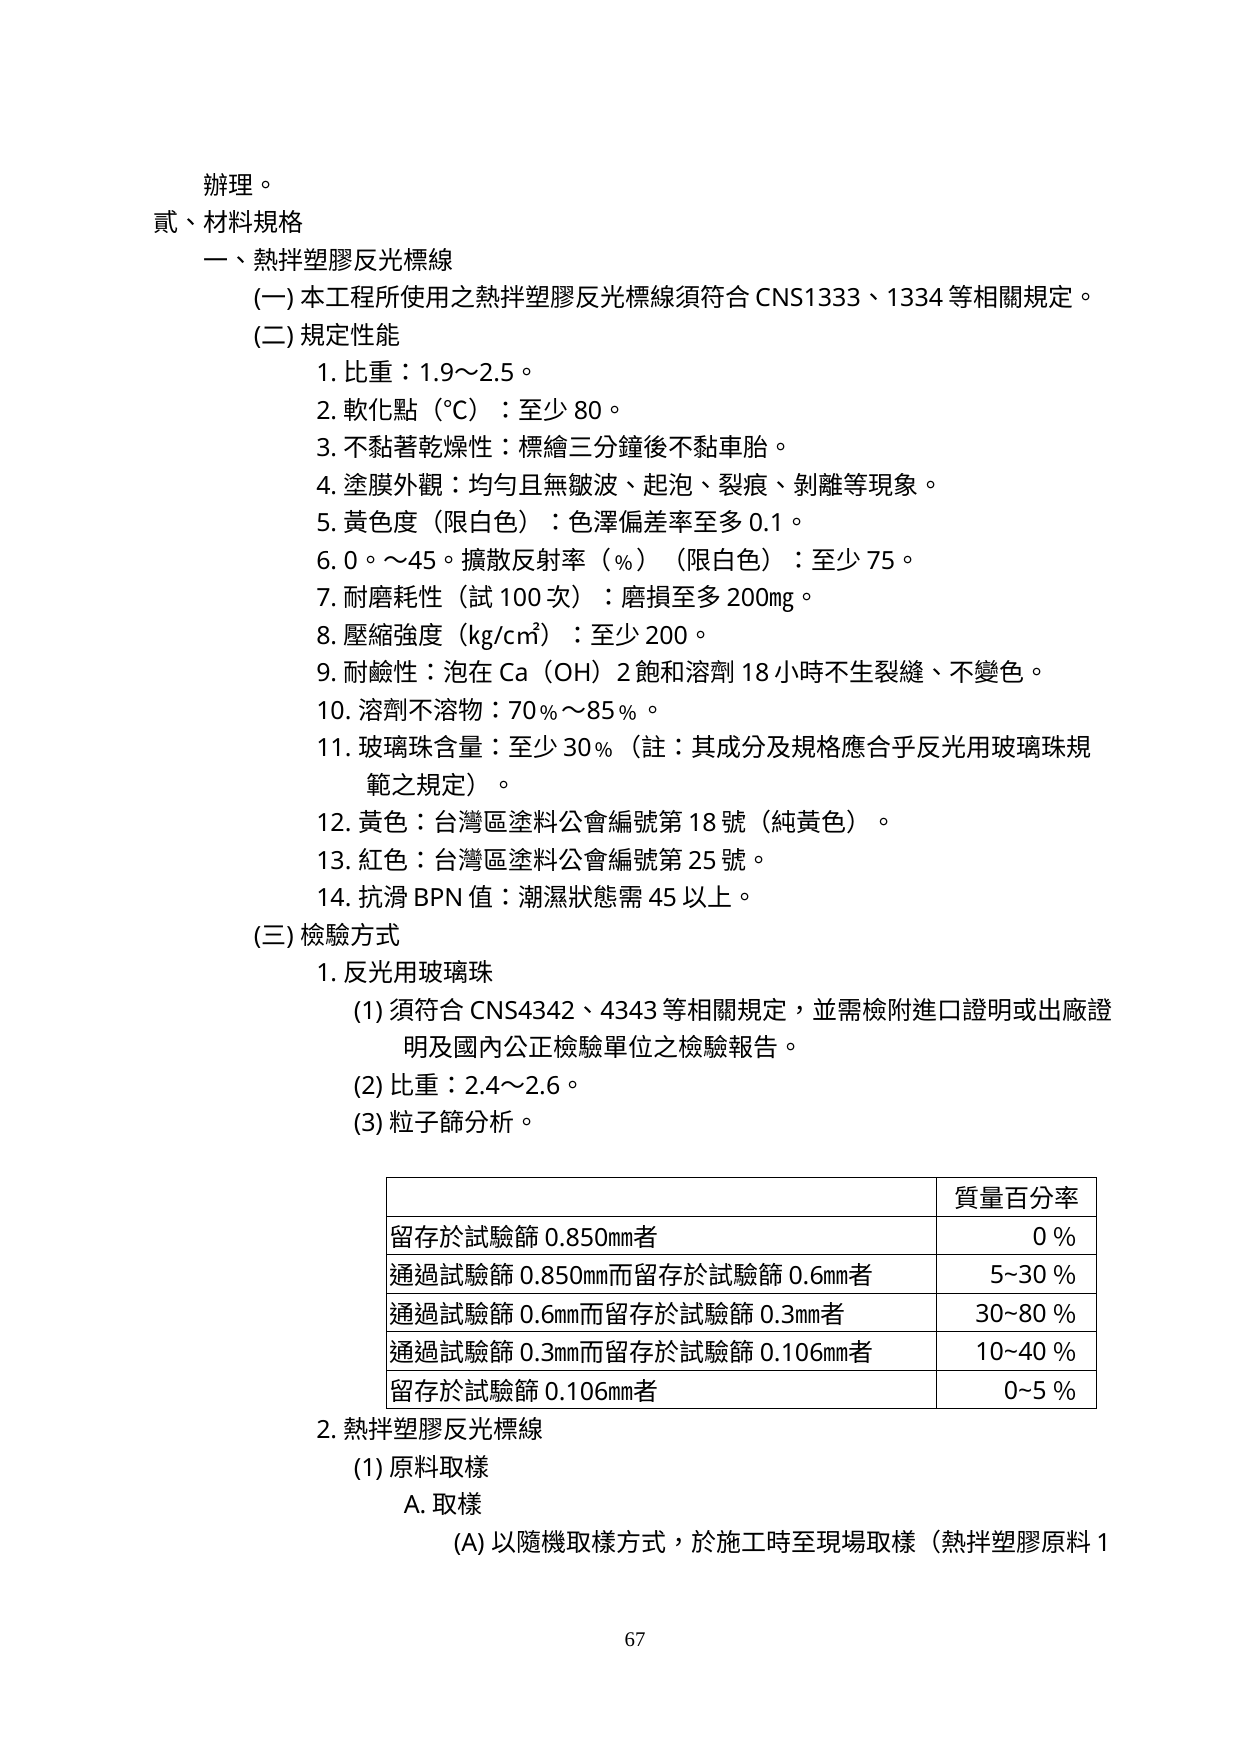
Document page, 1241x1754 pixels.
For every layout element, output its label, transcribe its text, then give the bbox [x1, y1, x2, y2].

text 貳、材料規格 [153, 202, 1116, 239]
text 8. 壓縮強度（㎏/c㎡）：至少200。 [316, 614, 1116, 652]
table_cell ％ [1050, 1217, 1096, 1254]
text 6. 0。～45。擴散反射率（﹪）（限白色）：至少75。 [316, 539, 1116, 577]
text (3) 粒子篩分析。 [353, 1102, 1116, 1139]
text 10. 溶劑不溶物：70﹪～85﹪。 [316, 689, 1116, 727]
text 2. 熱拌塑膠反光標線 [316, 1409, 1116, 1447]
table_cell 通過試驗篩0.3㎜而留存於試驗篩0.106㎜者 [387, 1332, 936, 1370]
table_cell 30~80 [937, 1294, 1049, 1331]
text 1. 反光用玻璃珠 [316, 952, 1116, 989]
text (二) 規定性能 [253, 314, 1116, 352]
text 4. 塗膜外觀：均勻且無皺波、起泡、裂痕、剝離等現象。 [316, 464, 1116, 502]
table_cell 留存於試驗篩0.106㎜者 [387, 1371, 936, 1408]
text (1) 須符合CNS4342、4343等相關規定，並需檢附進口證明或出廠證明及國內公正檢驗單位之檢驗報告。 [353, 989, 1116, 1064]
table_header [387, 1178, 936, 1216]
text (三) 檢驗方式 [253, 914, 1116, 952]
text 2. 軟化點（℃）：至少80。 [316, 389, 1116, 427]
table_cell ％ [1050, 1371, 1096, 1408]
text 13. 紅色：台灣區塗料公會編號第25號。 [316, 839, 1116, 877]
table_cell 通過試驗篩0.6㎜而留存於試驗篩0.3㎜者 [387, 1294, 936, 1331]
table_cell 0 [937, 1217, 1049, 1254]
text 7. 耐磨耗性（試100次）：磨損至多200㎎。 [316, 577, 1116, 614]
text A. 取樣 [403, 1484, 1116, 1522]
text 12. 黃色：台灣區塗料公會編號第18號（純黃色）。 [316, 802, 1116, 839]
table_cell 留存於試驗篩0.850㎜者 [387, 1217, 936, 1254]
text 14. 抗滑BPN值：潮濕狀態需45以上。 [316, 877, 1116, 914]
text 5. 黃色度（限白色）：色澤偏差率至多0.1。 [316, 502, 1116, 539]
table_cell 10~40 [937, 1332, 1049, 1370]
text 辦理。 [203, 164, 1116, 202]
table_cell ％ [1050, 1294, 1096, 1331]
text 11. 玻璃珠含量：至少30﹪（註：其成分及規格應合乎反光用玻璃珠規範之規定）。 [316, 727, 1116, 802]
text (一) 本工程所使用之熱拌塑膠反光標線須符合CNS1333、1334等相關規定。 [253, 277, 1116, 314]
text 3. 不黏著乾燥性：標繪三分鐘後不黏車胎。 [316, 427, 1116, 464]
text 一、熱拌塑膠反光標線 [203, 239, 1116, 277]
table_cell 5~30 [937, 1255, 1049, 1293]
text 9. 耐鹼性：泡在Ca（OH）2飽和溶劑18小時不生裂縫、不變色。 [316, 652, 1116, 689]
text 1. 比重：1.9～2.5。 [316, 352, 1116, 389]
table_cell ％ [1050, 1332, 1096, 1370]
text (A) 以隨機取樣方式，於施工時至現場取樣（熱拌塑膠原料1 [453, 1522, 1116, 1559]
table_cell 通過試驗篩0.850㎜而留存於試驗篩0.6㎜者 [387, 1255, 936, 1293]
text (2) 比重：2.4～2.6。 [353, 1064, 1116, 1102]
table_header 質量百分率 [937, 1178, 1096, 1216]
table_cell 0~5 [937, 1371, 1049, 1408]
text (1) 原料取樣 [353, 1447, 1116, 1484]
table_cell ％ [1050, 1255, 1096, 1293]
